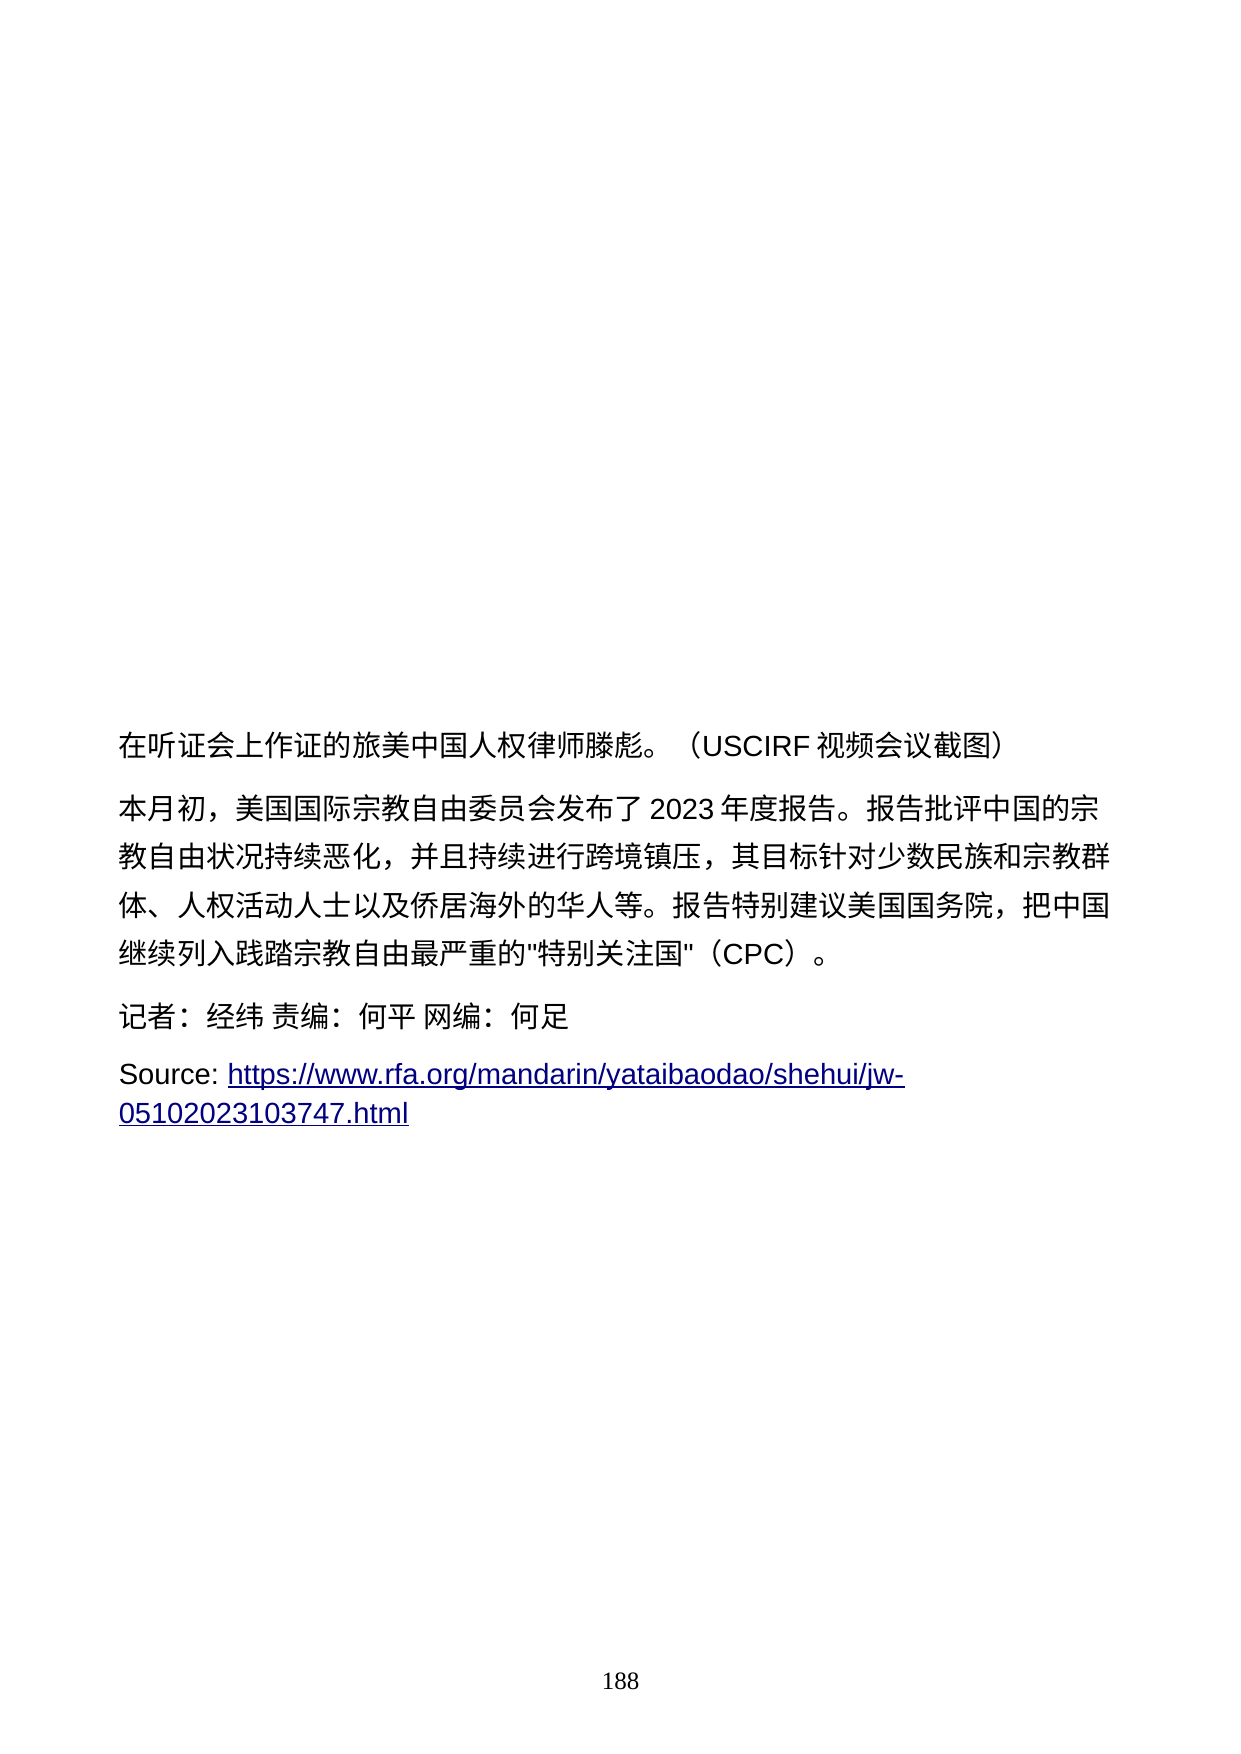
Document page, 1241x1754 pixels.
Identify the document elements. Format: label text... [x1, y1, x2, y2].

text 记者：经纬 责编：何平 网编：何足 [118, 994, 1122, 1036]
text Source: https://www.rfa.org/mandarin/yataibaodao/shehui/jw-05102023103747.html [118, 1057, 1122, 1129]
text 在听证会上作证的旅美中国人权律师滕彪。（USCIRF视频会议截图） [118, 118, 1122, 764]
text 本月初，美国国际宗教自由委员会发布了2023年度报告。报告批评中国的宗教自由状况持续恶化，并且持续进行跨境镇压，其目标针对少数民族和宗教群体、人权活动人士以及侨居海外的华人等。报告特别建议美国国务院，把中国继续列入践踏宗教自由最严重的"特别关注国"（CPC）。 [118, 785, 1122, 973]
